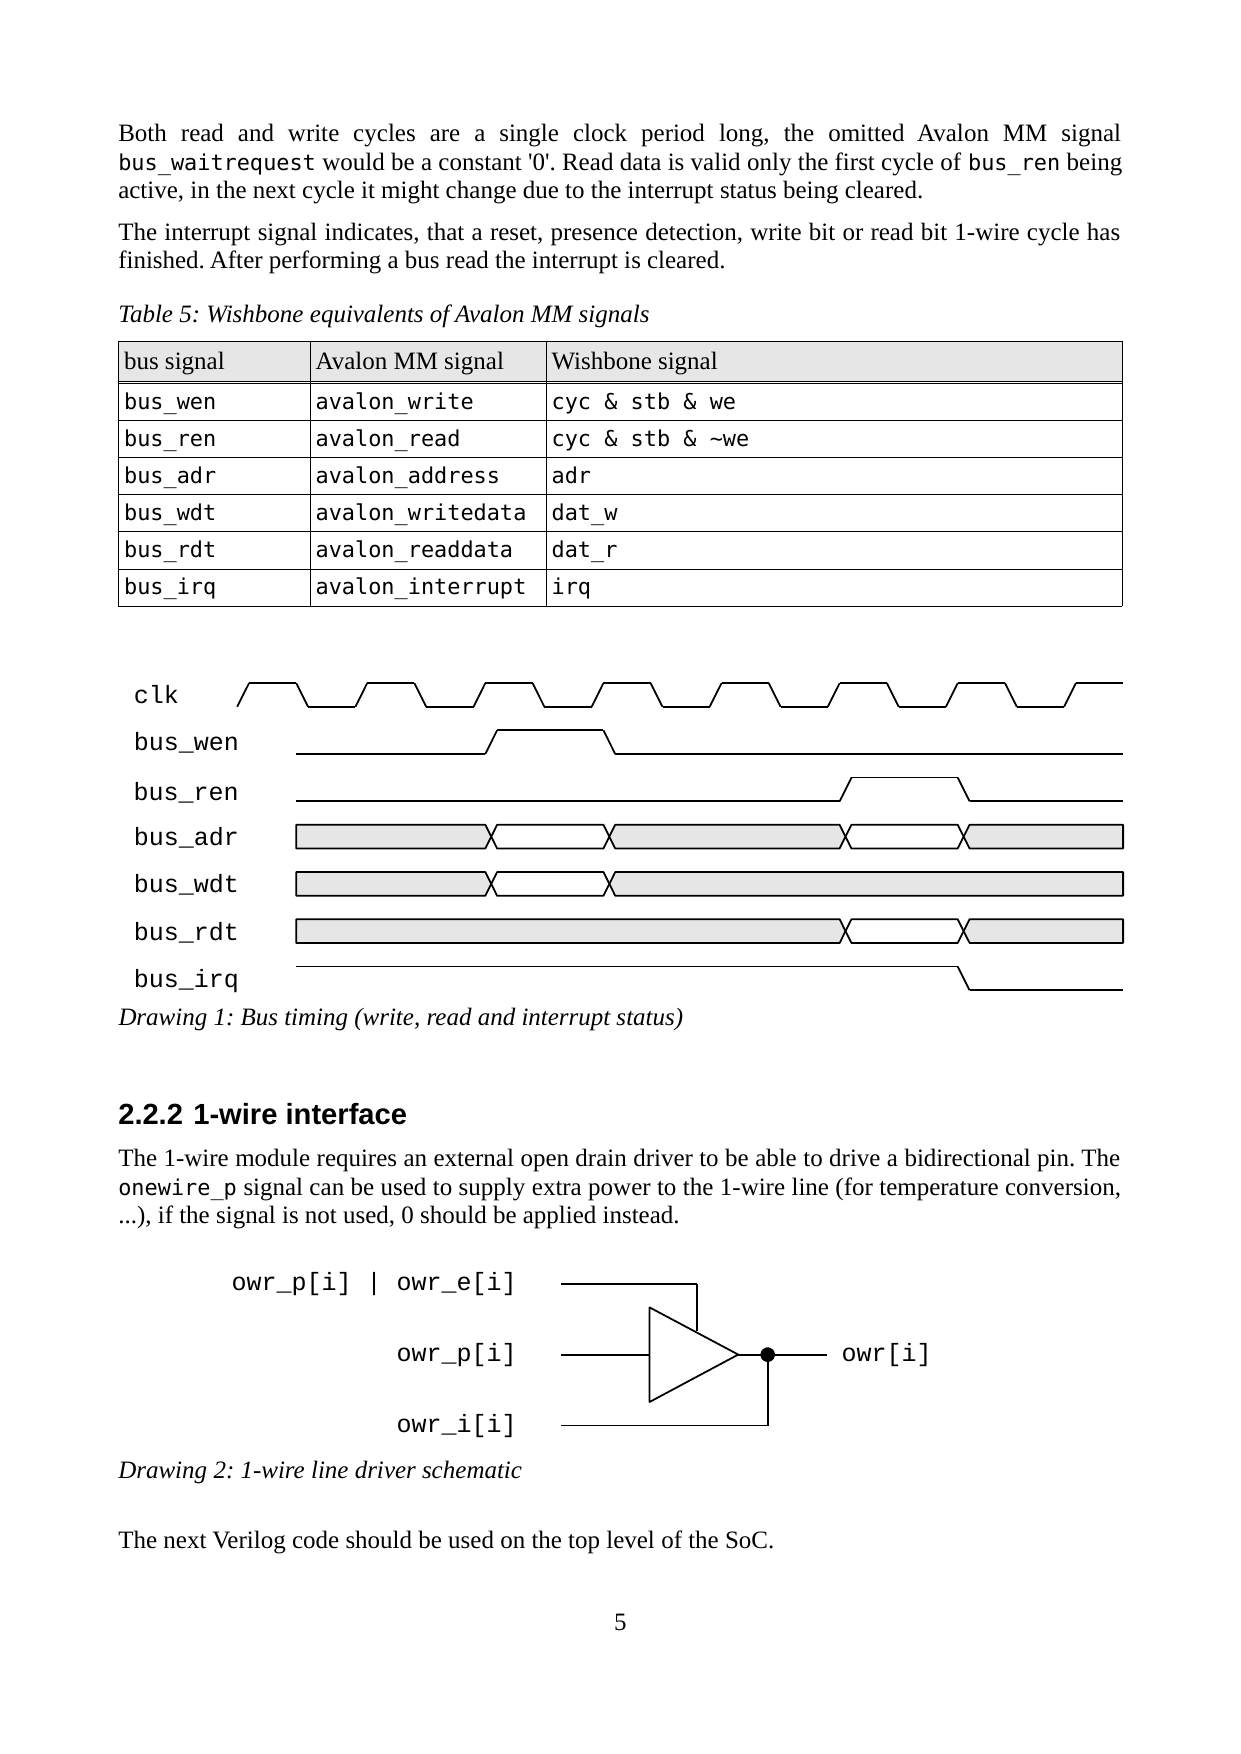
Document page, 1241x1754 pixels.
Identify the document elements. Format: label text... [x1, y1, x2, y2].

text The 1-wire module requires an external open drain driver to be able to drive a bidirectional pin. The onewire_p signal can be used to supply extra power to the 1-wire line (for temperature conversion, ...), if the signal is not used, 0 should be applied instead. [118, 1143, 1122, 1229]
table_cell avalon_readdata [311, 532, 546, 568]
table_header bus signal [119, 342, 310, 381]
table_header Wishbone signal [547, 342, 1122, 381]
text Both read and write cycles are a single clock period long, the omitted Avalon MM signal bus_waitrequest would be a constant '0'. Read data is valid only the first cycle of bus_ren being active, in the next cycle it might change due to the interrupt status being cleared. [118, 118, 1122, 204]
table_cell avalon_interrupt [311, 570, 546, 606]
table_cell dat_w [547, 495, 1122, 531]
table_cell avalon_writedata [311, 495, 546, 531]
table_cell cyc & stb & we [547, 384, 1122, 420]
table_cell avalon_read [311, 421, 546, 457]
table_cell cyc & stb & ~we [547, 421, 1122, 457]
table_cell dat_r [547, 532, 1122, 568]
table_cell bus_irq [119, 570, 310, 606]
table_cell bus_rdt [119, 532, 310, 568]
table_cell bus_adr [119, 458, 310, 494]
text Table 5: Wishbone equivalents of Avalon MM signals [118, 299, 1122, 328]
text The next Verilog code should be used on the top level of the SoC. [118, 1525, 1122, 1554]
text The interrupt signal indicates, that a reset, presence detection, write bit or read bit 1-wire cycle has finished. After performing a bus read the interrupt is cleared. [118, 217, 1122, 274]
table_cell adr [547, 458, 1122, 494]
table_cell irq [547, 570, 1122, 606]
table_cell avalon_write [311, 384, 546, 420]
subtitle 1-wire interface [118, 1097, 1122, 1131]
text Drawing 2: 1-wire line driver schematic [118, 1260, 1122, 1484]
table_cell bus_wdt [119, 495, 310, 531]
table_cell bus_wen [119, 384, 310, 420]
text Drawing 1: Bus timing (write, read and interrupt status) [118, 665, 1124, 1031]
table_header Avalon MM signal [311, 342, 546, 381]
table_cell bus_ren [119, 421, 310, 457]
table_cell avalon_address [311, 458, 546, 494]
